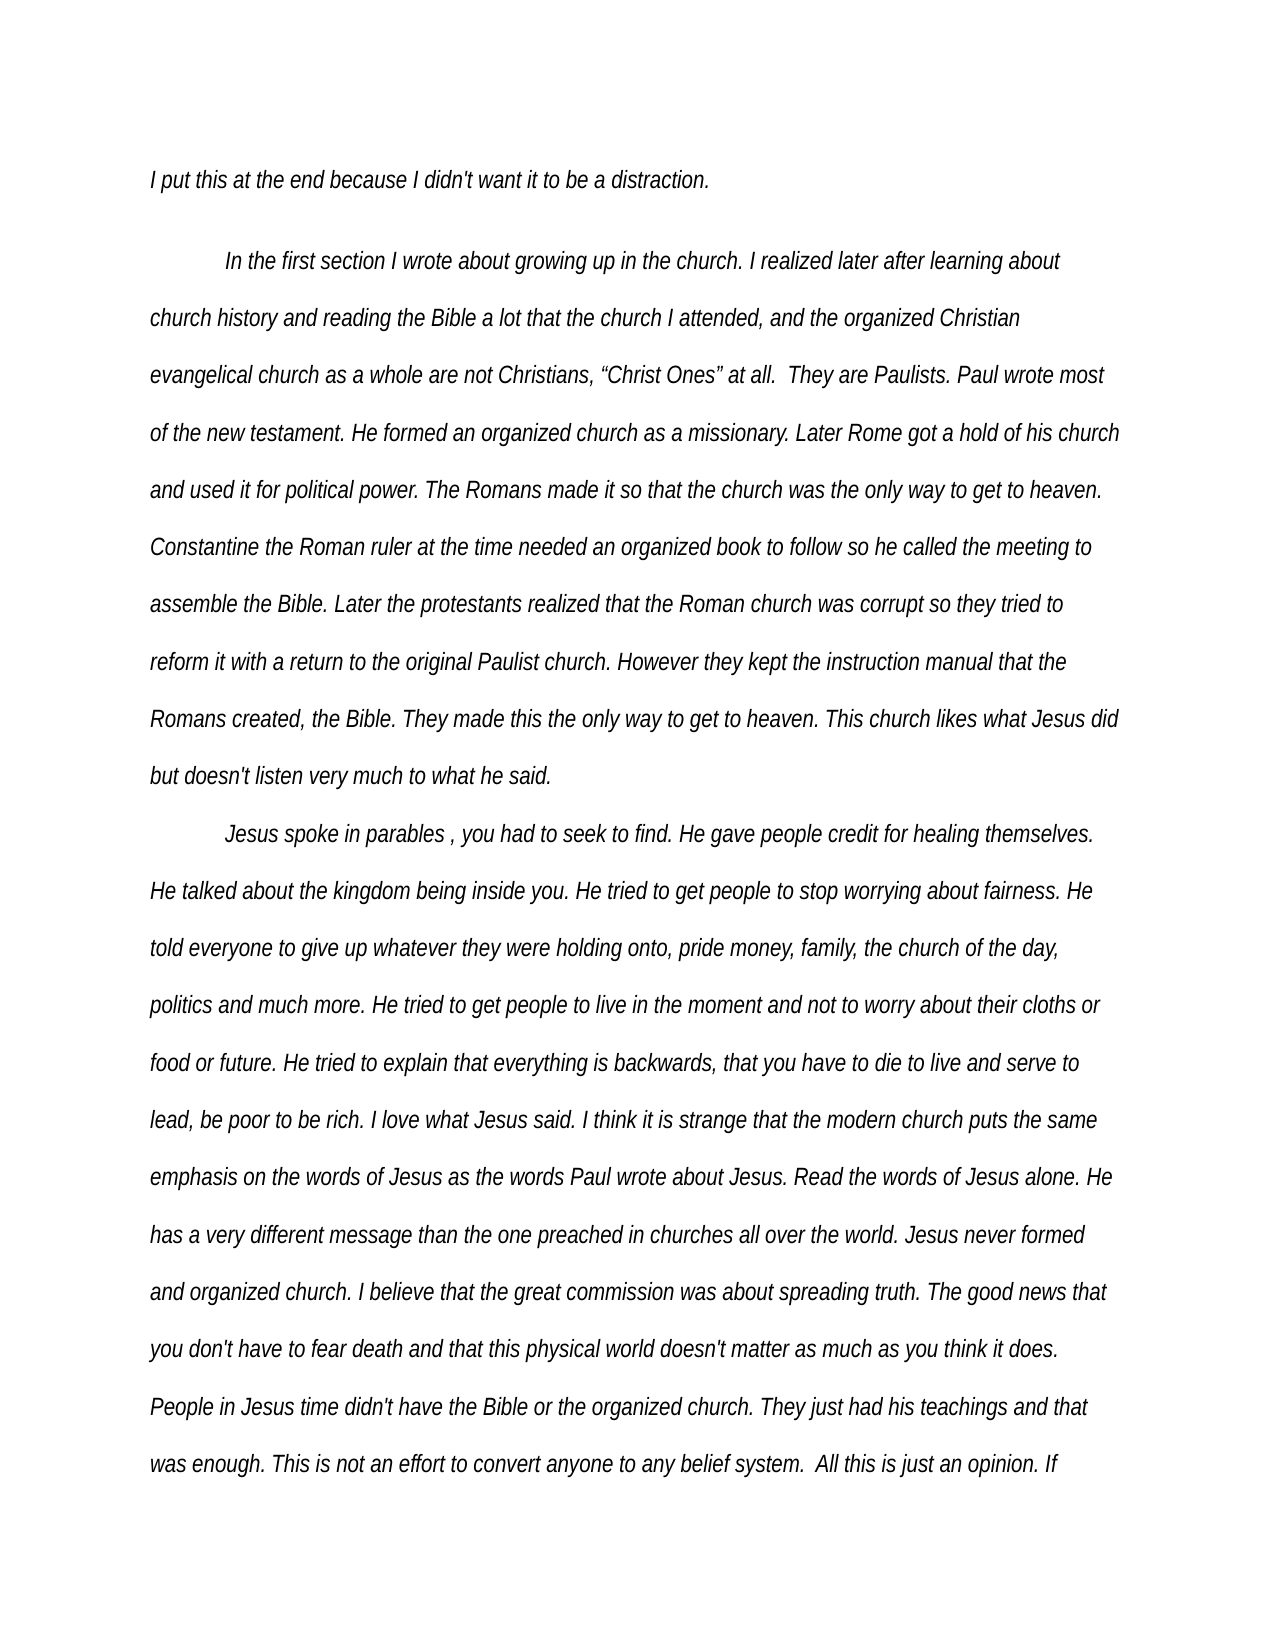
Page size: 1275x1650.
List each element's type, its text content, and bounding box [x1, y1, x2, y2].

text Jesus spoke in parables , you had to seek to find. He gave people credit for healing themselves. He talked about the kingdom being inside you. He tried to get people to stop worrying about fairness. He told everyone to give up whatever they were holding onto, pride money, family, the church of the day, politics and much more. He tried to get people to live in the moment and not to worry about their cloths or food or future. He tried to explain that everything is backwards, that you have to die to live and serve to lead, be poor to be rich. I love what Jesus said. I think it is strange that the modern church puts the same emphasis on the words of Jesus as the words Paul wrote about Jesus. Read the words of Jesus alone. He has a very different message than the one preached in churches all over the world. Jesus never formed and organized church. I believe that the great commission was about spreading truth. The good news that you don't have to fear death and that this physical world doesn't matter as much as you think it does. People in Jesus time didn't have the Bible or the organized church. They just had his teachings and that was enough. This is not an effort to convert anyone to any belief system. All this is just an opinion. If [150, 818, 1125, 1477]
text In the first section I wrote about growing up in the church. I realized later after learning about church history and reading the Bible a lot that the church I attended, and the organized Christian evangelical church as a whole are not Christians, “Christ Ones” at all. They are Paulists. Paul wrote most of the new testament. He formed an organized church as a missionary. Later Rome got a hold of his church and used it for political power. The Romans made it so that the church was the only way to get to heaven. Constantine the Roman ruler at the time needed an organized book to follow so he called the meeting to assemble the Bible. Later the protestants realized that the Roman church was corrupt so they tried to reform it with a return to the original Paulist church. However they kept the instruction manual that the Romans created, the Bible. They made this the only way to get to heaven. This church likes what Jesus did but doesn't listen very much to what he said. [150, 246, 1125, 790]
text I put this at the end because I didn't want it to be a distraction. [150, 150, 1125, 198]
